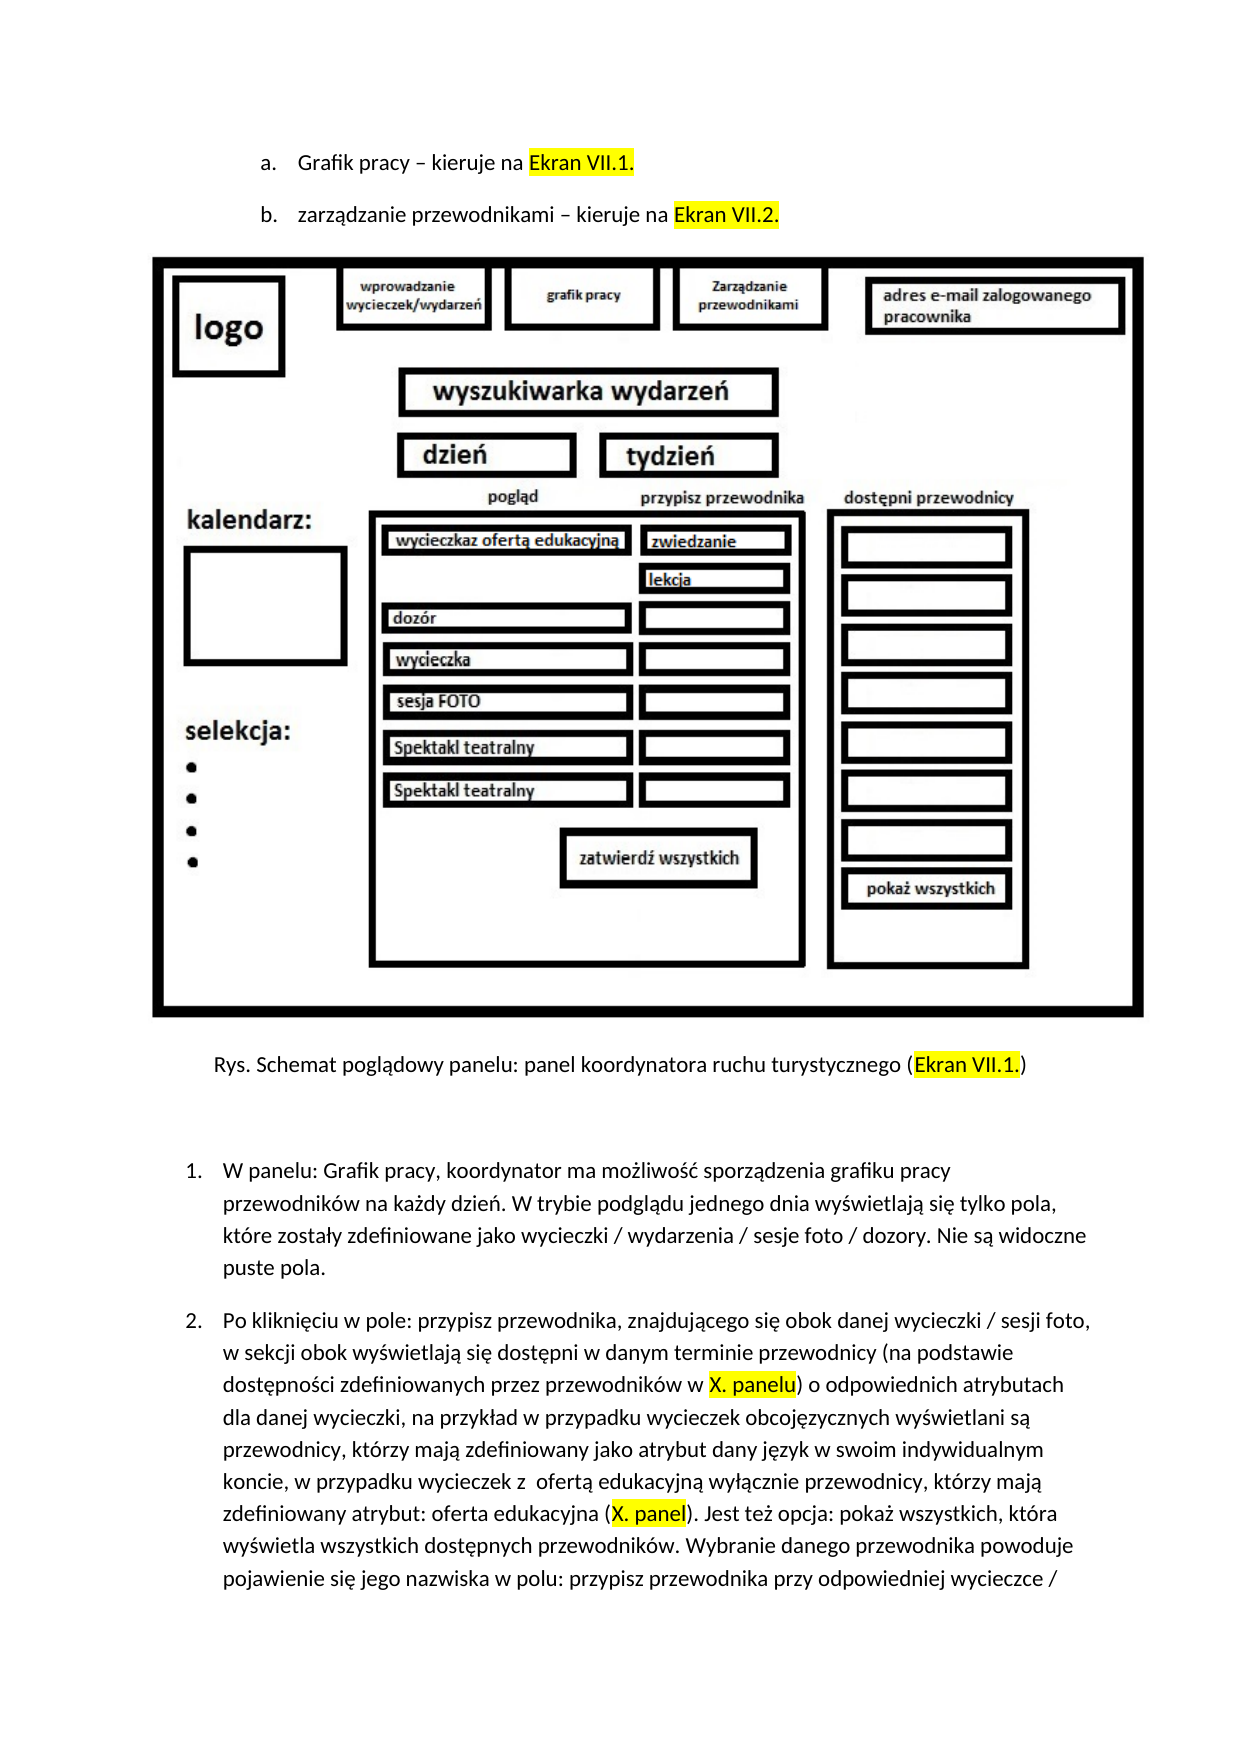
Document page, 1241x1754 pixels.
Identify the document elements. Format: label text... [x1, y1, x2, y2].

text Rys. Schemat poglądowy panelu: panel koordynatora ruchu turystycznego (Ekran VII.1.) [148, 1051, 1093, 1078]
list Po kliknięciu w pole: przypisz przewodnika, znajdującego się obok danej wycieczki / sesji foto, w sekcji obok wyświetlają się dostępni w danym terminie przewodnicy (na podstawie dostępności zdefiniowanych przez przewodników w X. panelu) o odpowiednich atrybutach dla danej wycieczki, na przykład w przypadku wycieczek obcojęzycznych wyświetlani są przewodnicy, którzy mają zdefiniowany jako atrybut dany język w swoim indywidualnym koncie, w przypadku wycieczek z ofertą edukacyjną wyłącznie przewodnicy, którzy mają zdefiniowany atrybut: oferta edukacyjna (X. panel). Jest też opcja: pokaż wszystkich, która wyświetla wszystkich dostępnych przewodników. Wybranie danego przewodnika powoduje pojawienie się jego nazwiska w polu: przypisz przewodnika przy odpowiedniej wycieczce / [185, 1306, 1093, 1592]
list zarządzanie przewodnikami – kieruje na Ekran VII.2. [260, 201, 1093, 229]
list W panelu: Grafik pracy, koordynator ma możliwość sporządzenia grafiku pracy przewodników na każdy dzień. W trybie podglądu jednego dnia wyświetlają się tylko pola, które zostały zdefiniowane jako wycieczki / wydarzenia / sesje foto / dozory. Nie są widoczne puste pola. [185, 1157, 1093, 1281]
list Grafik pracy – kieruje na Ekran VII.1. [260, 148, 1093, 176]
